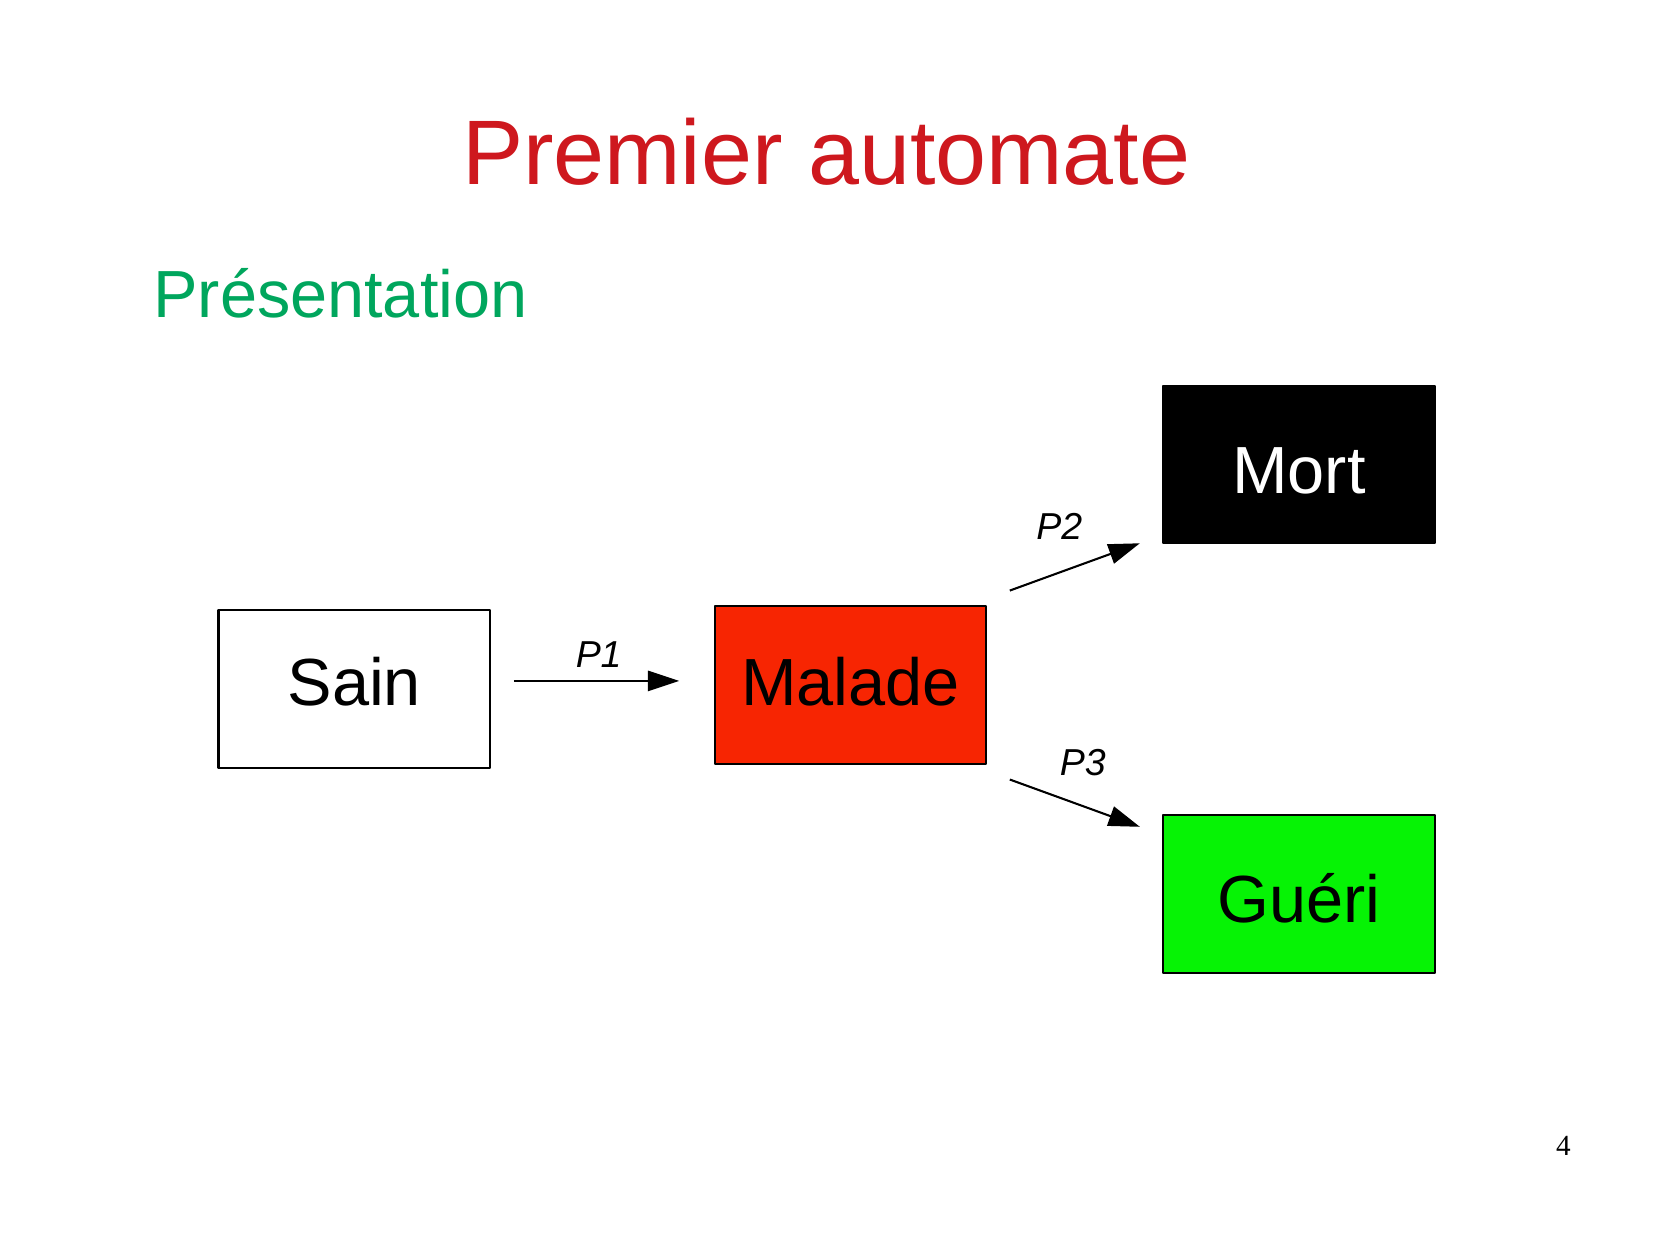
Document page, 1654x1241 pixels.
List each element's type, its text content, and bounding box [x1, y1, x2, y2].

text_box Malade [714, 637, 987, 796]
text_box P2 [1021, 498, 1105, 556]
text_box Sain [218, 637, 491, 796]
list Présentation [82, 256, 1571, 976]
text_box P3 [1045, 734, 1128, 792]
text_box [714, 605, 987, 637]
text_box [1163, 814, 1436, 854]
text_box [1163, 385, 1436, 425]
text_box P1 [561, 625, 644, 683]
text_box Mort [1163, 425, 1436, 583]
text_box Guéri [1163, 854, 1436, 1013]
title Premier automate [82, 49, 1571, 256]
